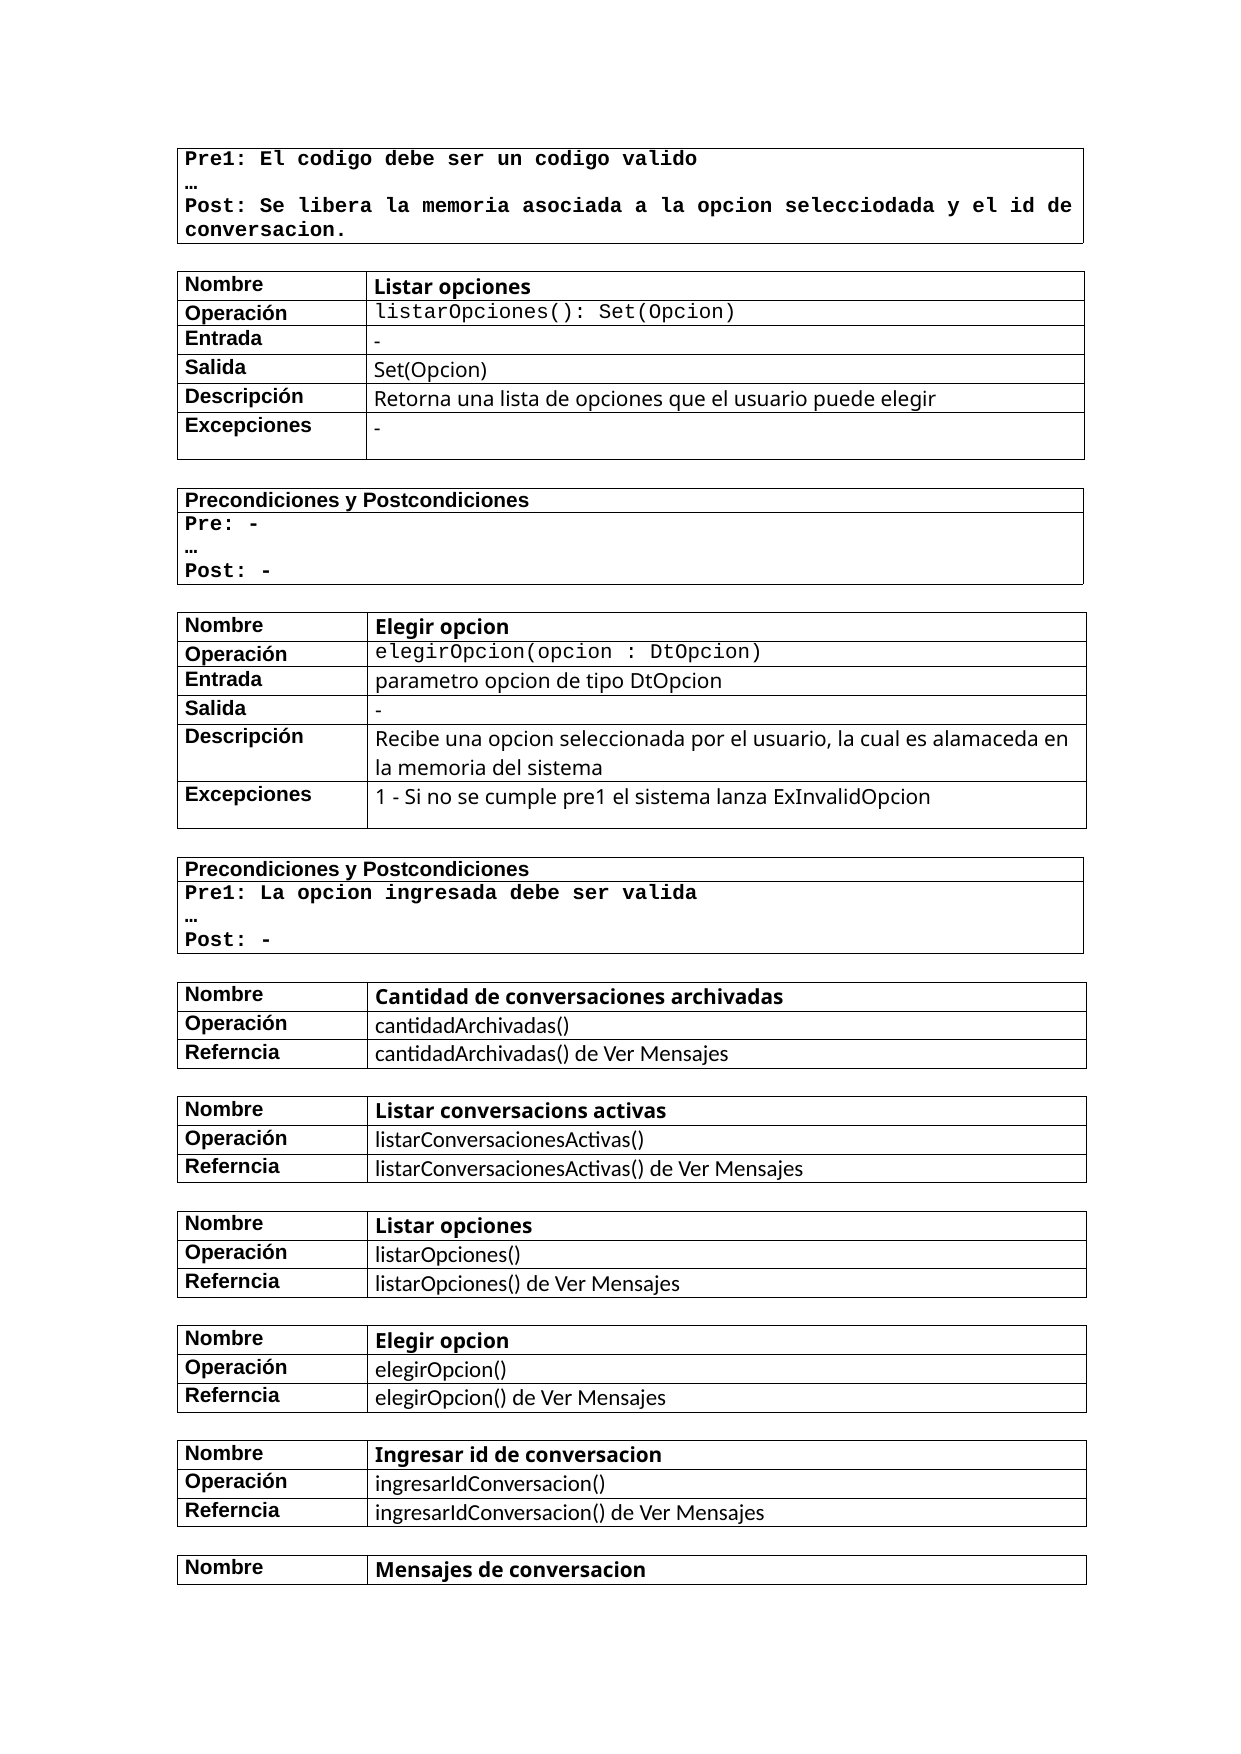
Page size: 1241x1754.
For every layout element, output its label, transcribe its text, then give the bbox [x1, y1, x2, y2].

table_header Ingresar id de conversacion [368, 1441, 1086, 1469]
table_cell cantidadArchivadas() de Ver Mensajes [368, 1040, 1086, 1068]
table_cell Referncia [178, 1040, 367, 1068]
table_header Nombre [178, 1326, 367, 1354]
table_header Nombre [178, 1441, 367, 1469]
table_cell Operación [178, 1126, 367, 1154]
table_cell Recibe una opcion seleccionada por el usuario, la cual es alamaceda en la memoria del sistema [368, 725, 1086, 781]
table_cell Operación [178, 1012, 367, 1039]
table_cell parametro opcion de tipo DtOpcion [368, 667, 1086, 695]
table_cell Operación [178, 1470, 367, 1497]
table_cell Pre1: La opcion ingresada debe ser valida … Post: - [178, 882, 1083, 953]
table_cell elegirOpcion(opcion : DtOpcion) [368, 642, 1086, 666]
table_cell Operación [178, 301, 366, 325]
table_cell Operación [178, 1355, 367, 1383]
table_header Nombre [178, 1556, 367, 1583]
table_cell Salida [178, 355, 366, 383]
table_header Nombre [178, 613, 367, 641]
table_header Mensajes de conversacion [368, 1556, 1086, 1583]
table_cell Operación [178, 642, 367, 666]
table_cell listarConversacionesActivas() [368, 1126, 1086, 1154]
table_header Nombre [178, 1097, 367, 1125]
table_cell Referncia [178, 1155, 367, 1182]
table_header Nombre [178, 272, 366, 300]
table_cell elegirOpcion() [368, 1355, 1086, 1383]
table_cell elegirOpcion() de Ver Mensajes [368, 1384, 1086, 1411]
table_header Listar conversacions activas [368, 1097, 1086, 1125]
table_cell Descripción [178, 384, 366, 412]
table_header Precondiciones y Postcondiciones [178, 489, 1083, 512]
table_cell listarOpciones(): Set(Opcion) [367, 301, 1084, 325]
table_cell - [367, 326, 1084, 354]
table_header Nombre [178, 983, 367, 1011]
table_cell listarOpciones() de Ver Mensajes [368, 1269, 1086, 1297]
table_cell Salida [178, 696, 367, 724]
table_cell 1 - Si no se cumple pre1 el sistema lanza ExInvalidOpcion [368, 782, 1086, 828]
table_cell ingresarIdConversacion() [368, 1470, 1086, 1497]
table_cell Excepciones [178, 413, 366, 459]
table_header Elegir opcion [368, 1326, 1086, 1354]
table_cell - [367, 413, 1084, 459]
table_cell Entrada [178, 326, 366, 354]
table_header Listar opciones [368, 1212, 1086, 1240]
table_cell Referncia [178, 1269, 367, 1297]
table_cell cantidadArchivadas() [368, 1012, 1086, 1039]
table_cell ingresarIdConversacion() de Ver Mensajes [368, 1499, 1086, 1526]
table_cell listarOpciones() [368, 1241, 1086, 1268]
table_cell Pre: - … Post: - [178, 513, 1083, 583]
table_cell Operación [178, 1241, 367, 1268]
table_cell Descripción [178, 725, 367, 781]
table_cell Retorna una lista de opciones que el usuario puede elegir [367, 384, 1084, 412]
table_cell Referncia [178, 1499, 367, 1526]
table_cell Excepciones [178, 782, 367, 828]
table_cell listarConversacionesActivas() de Ver Mensajes [368, 1155, 1086, 1182]
table_cell Referncia [178, 1384, 367, 1411]
table_cell Set(Opcion) [367, 355, 1084, 383]
table_cell Entrada [178, 667, 367, 695]
table_cell Pre1: El codigo debe ser un codigo valido … Post: Se libera la memoria asociada a la opcion selecciodada y el id de conversacion. [178, 149, 1083, 243]
table_header Nombre [178, 1212, 367, 1240]
table_header Cantidad de conversaciones archivadas [368, 983, 1086, 1011]
table_header Precondiciones y Postcondiciones [178, 858, 1083, 881]
table_cell - [368, 696, 1086, 724]
table_header Listar opciones [367, 272, 1084, 300]
table_header Elegir opcion [368, 613, 1086, 641]
